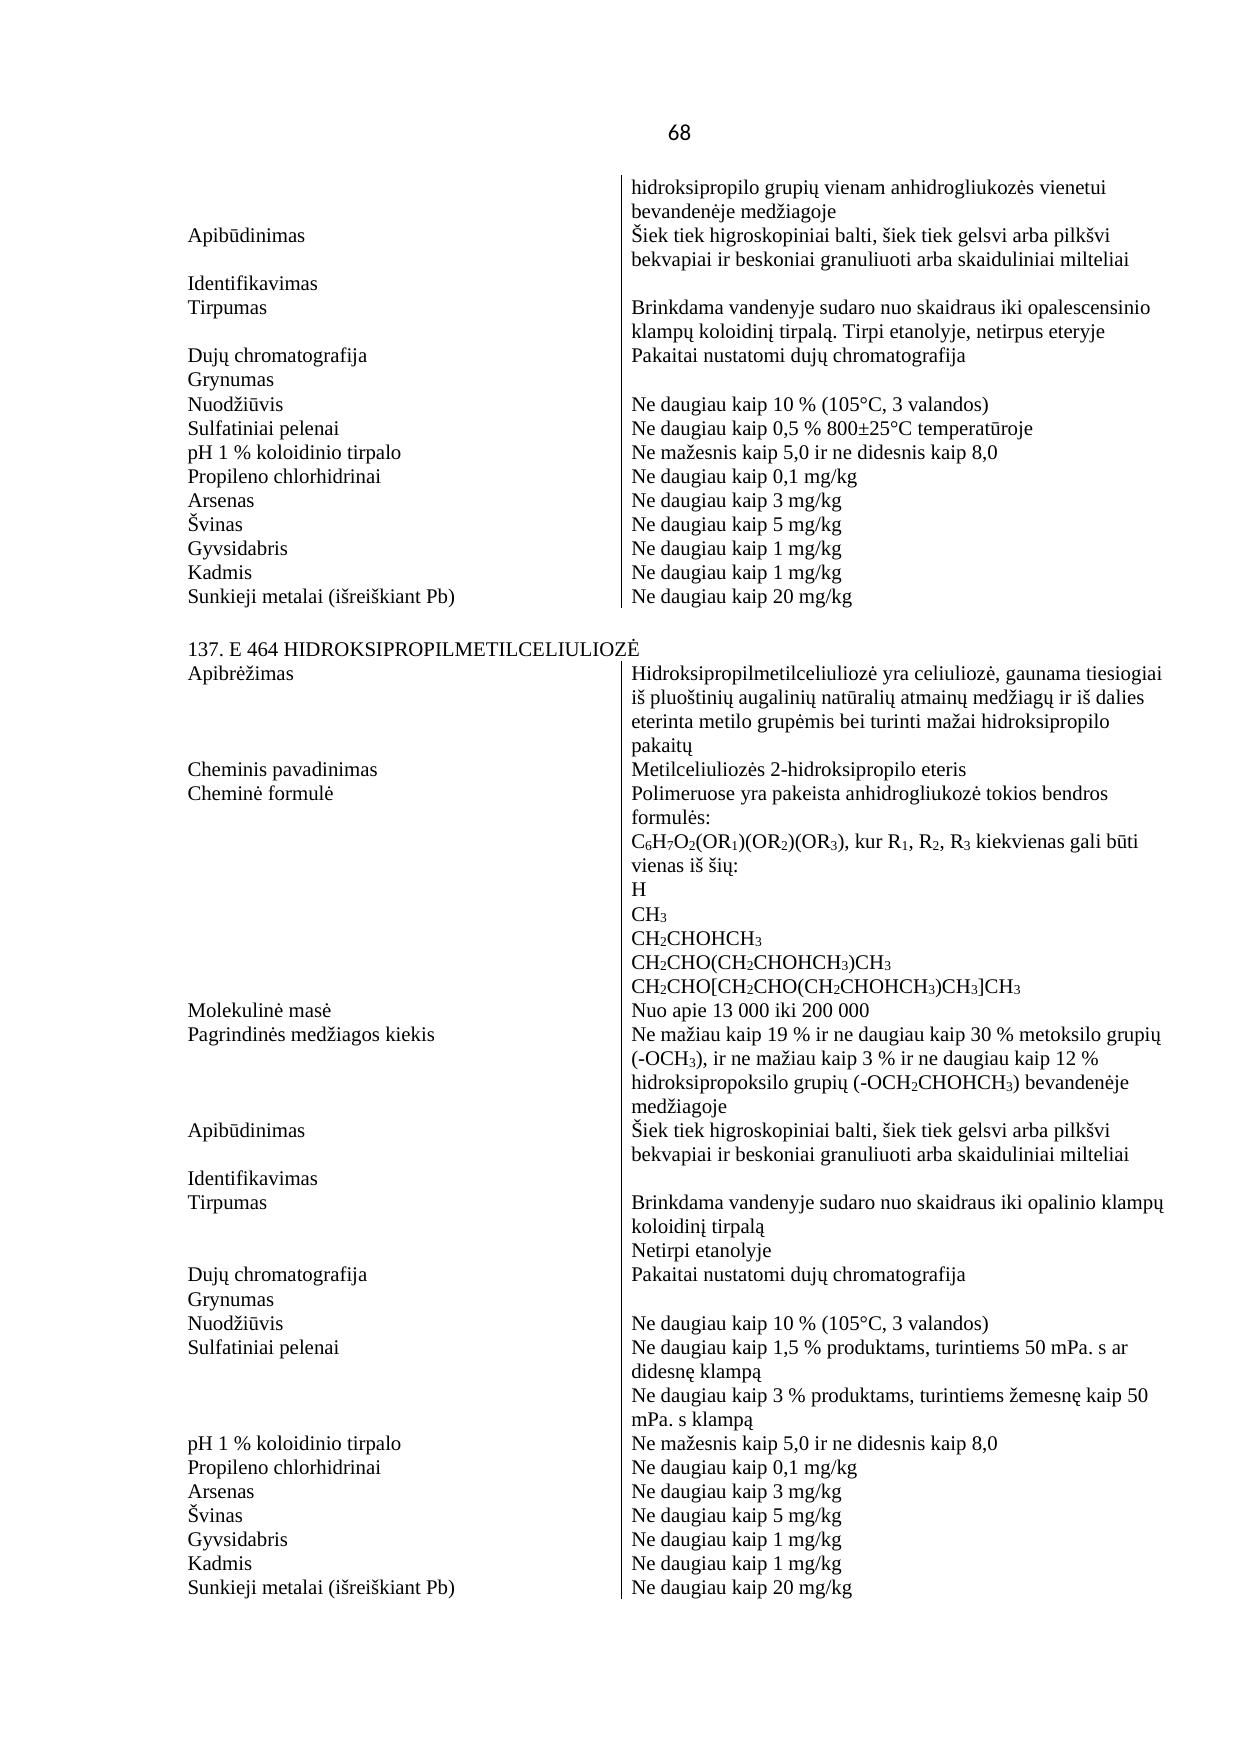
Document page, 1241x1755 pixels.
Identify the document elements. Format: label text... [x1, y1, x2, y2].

table_cell Cheminė formulė [177, 781, 621, 998]
table_cell Ne daugiau kaip 20 mg/kg [622, 1575, 1181, 1599]
table_cell Švinas [177, 1503, 621, 1527]
table_cell Sunkieji metalai (išreiškiant Pb) [177, 584, 621, 608]
table_cell Brinkdama vandenyje sudaro nuo skaidraus iki opalescensinio klampų koloidinį tirpalą. Tirpi etanolyje, netirpus eteryje [622, 295, 1181, 343]
table_cell Sunkieji metalai (išreiškiant Pb) [177, 1575, 621, 1599]
table_cell Ne daugiau kaip 20 mg/kg [622, 584, 1181, 608]
table_cell Molekulinė masė [177, 998, 621, 1022]
table_header 137. E 464 HIDROKSIPROPILMETILCELIULIOZĖ [177, 637, 1181, 661]
table_cell Ne daugiau kaip 1 mg/kg [622, 536, 1181, 560]
table_cell pH 1 % koloidinio tirpalo [177, 440, 621, 464]
table_cell [622, 1286, 1181, 1311]
table_cell [622, 271, 1181, 295]
table_cell Apibrėžimas [177, 661, 621, 757]
table_cell Ne daugiau kaip 0,1 mg/kg [622, 1455, 1181, 1479]
table_cell Ne daugiau kaip 5 mg/kg [622, 1503, 1181, 1527]
table_cell Ne daugiau kaip 1 mg/kg [622, 1527, 1181, 1551]
table_cell Ne mažesnis kaip 5,0 ir ne didesnis kaip 8,0 [622, 440, 1181, 464]
table_cell Ne daugiau kaip 1,5 % produktams, turintiems 50 mPa. s ar didesnę klampą Ne daugiau kaip 3 % produktams, turintiems žemesnę kaip 50 mPa. s klampą [622, 1335, 1181, 1431]
table_cell [177, 175, 621, 223]
table_cell Propileno chlorhidrinai [177, 464, 621, 488]
table_cell Ne mažesnis kaip 5,0 ir ne didesnis kaip 8,0 [622, 1431, 1181, 1455]
table_cell Sulfatiniai pelenai [177, 1335, 621, 1431]
table_cell Ne daugiau kaip 0,5 % 800±25°C temperatūroje [622, 416, 1181, 439]
table_cell Grynumas [177, 368, 621, 391]
table_cell Dujų chromatografija [177, 343, 621, 367]
table_cell Ne daugiau kaip 3 mg/kg [622, 488, 1181, 512]
table_cell Apibūdinimas [177, 1118, 621, 1166]
table_cell Gyvsidabris [177, 536, 621, 560]
table_cell Švinas [177, 512, 621, 536]
table_cell Kadmis [177, 1551, 621, 1575]
table_cell Ne daugiau kaip 1 mg/kg [622, 560, 1181, 584]
table_cell Gyvsidabris [177, 1527, 621, 1551]
table_cell Arsenas [177, 1479, 621, 1503]
table_cell Identifikavimas [177, 271, 621, 295]
table_cell Šiek tiek higroskopiniai balti, šiek tiek gelsvi arba pilkšvi bekvapiai ir beskoniai granuliuoti arba skaiduliniai milteliai [622, 223, 1181, 271]
table_cell Polimeruose yra pakeista anhidrogliukozė tokios bendros formulės: C6H7O2(OR1)(OR2)(OR3), kur R1, R2, R3 kiekvienas gali būti vienas iš šių: H CH3 CH2CHOHCH3 CH2CHO(CH2CHOHCH3)CH3 CH2CHO[CH2CHO(CH2CHOHCH3)CH3]CH3 [622, 781, 1181, 998]
table_cell Nuodžiūvis [177, 391, 621, 416]
table_cell Dujų chromatografija [177, 1263, 621, 1286]
table_cell Hidroksipropilmetilceliuliozė yra celiuliozė, gaunama tiesiogiai iš pluoštinių augalinių natūralių atmainų medžiagų ir iš dalies eterinta metilo grupėmis bei turinti mažai hidroksipropilo pakaitų [622, 661, 1181, 757]
table_cell Apibūdinimas [177, 223, 621, 271]
table_cell Kadmis [177, 560, 621, 584]
table_cell Nuodžiūvis [177, 1311, 621, 1334]
table_cell [622, 368, 1181, 391]
table_cell Ne daugiau kaip 0,1 mg/kg [622, 464, 1181, 488]
table_cell Metilceliuliozės 2-hidroksipropilo eteris [622, 757, 1181, 781]
table_cell Ne daugiau kaip 5 mg/kg [622, 512, 1181, 536]
table_cell Ne daugiau kaip 10 % (105°C, 3 valandos) [622, 391, 1181, 416]
table_cell Grynumas [177, 1286, 621, 1311]
table_cell Pakaitai nustatomi dujų chromatografija [622, 343, 1181, 367]
table_cell Sulfatiniai pelenai [177, 416, 621, 439]
table_cell Ne daugiau kaip 10 % (105°C, 3 valandos) [622, 1311, 1181, 1334]
table_cell Arsenas [177, 488, 621, 512]
table_cell Šiek tiek higroskopiniai balti, šiek tiek gelsvi arba pilkšvi bekvapiai ir beskoniai granuliuoti arba skaiduliniai milteliai [622, 1118, 1181, 1166]
table_cell Cheminis pavadinimas [177, 757, 621, 781]
table_cell Ne mažiau kaip 19 % ir ne daugiau kaip 30 % metoksilo grupių (-OCH3), ir ne mažiau kaip 3 % ir ne daugiau kaip 12 % hidroksipropoksilo grupių (-OCH2CHOHCH3) bevandenėje medžiagoje [622, 1022, 1181, 1118]
table_cell Brinkdama vandenyje sudaro nuo skaidraus iki opalinio klampų koloidinį tirpalą Netirpi etanolyje [622, 1190, 1181, 1262]
table_cell Nuo apie 13 000 iki 200 000 [622, 998, 1181, 1022]
table_cell Propileno chlorhidrinai [177, 1455, 621, 1479]
table_cell Identifikavimas [177, 1166, 621, 1190]
table_cell Ne daugiau kaip 3 mg/kg [622, 1479, 1181, 1503]
table_cell Tirpumas [177, 295, 621, 343]
table_cell hidroksipropilo grupių vienam anhidrogliukozės vienetui bevandenėje medžiagoje [622, 175, 1181, 223]
table_cell [622, 1166, 1181, 1190]
table_cell pH 1 % koloidinio tirpalo [177, 1431, 621, 1455]
table_cell Pagrindinės medžiagos kiekis [177, 1022, 621, 1118]
table_cell Ne daugiau kaip 1 mg/kg [622, 1551, 1181, 1575]
table_cell Pakaitai nustatomi dujų chromatografija [622, 1263, 1181, 1286]
table_cell Tirpumas [177, 1190, 621, 1262]
